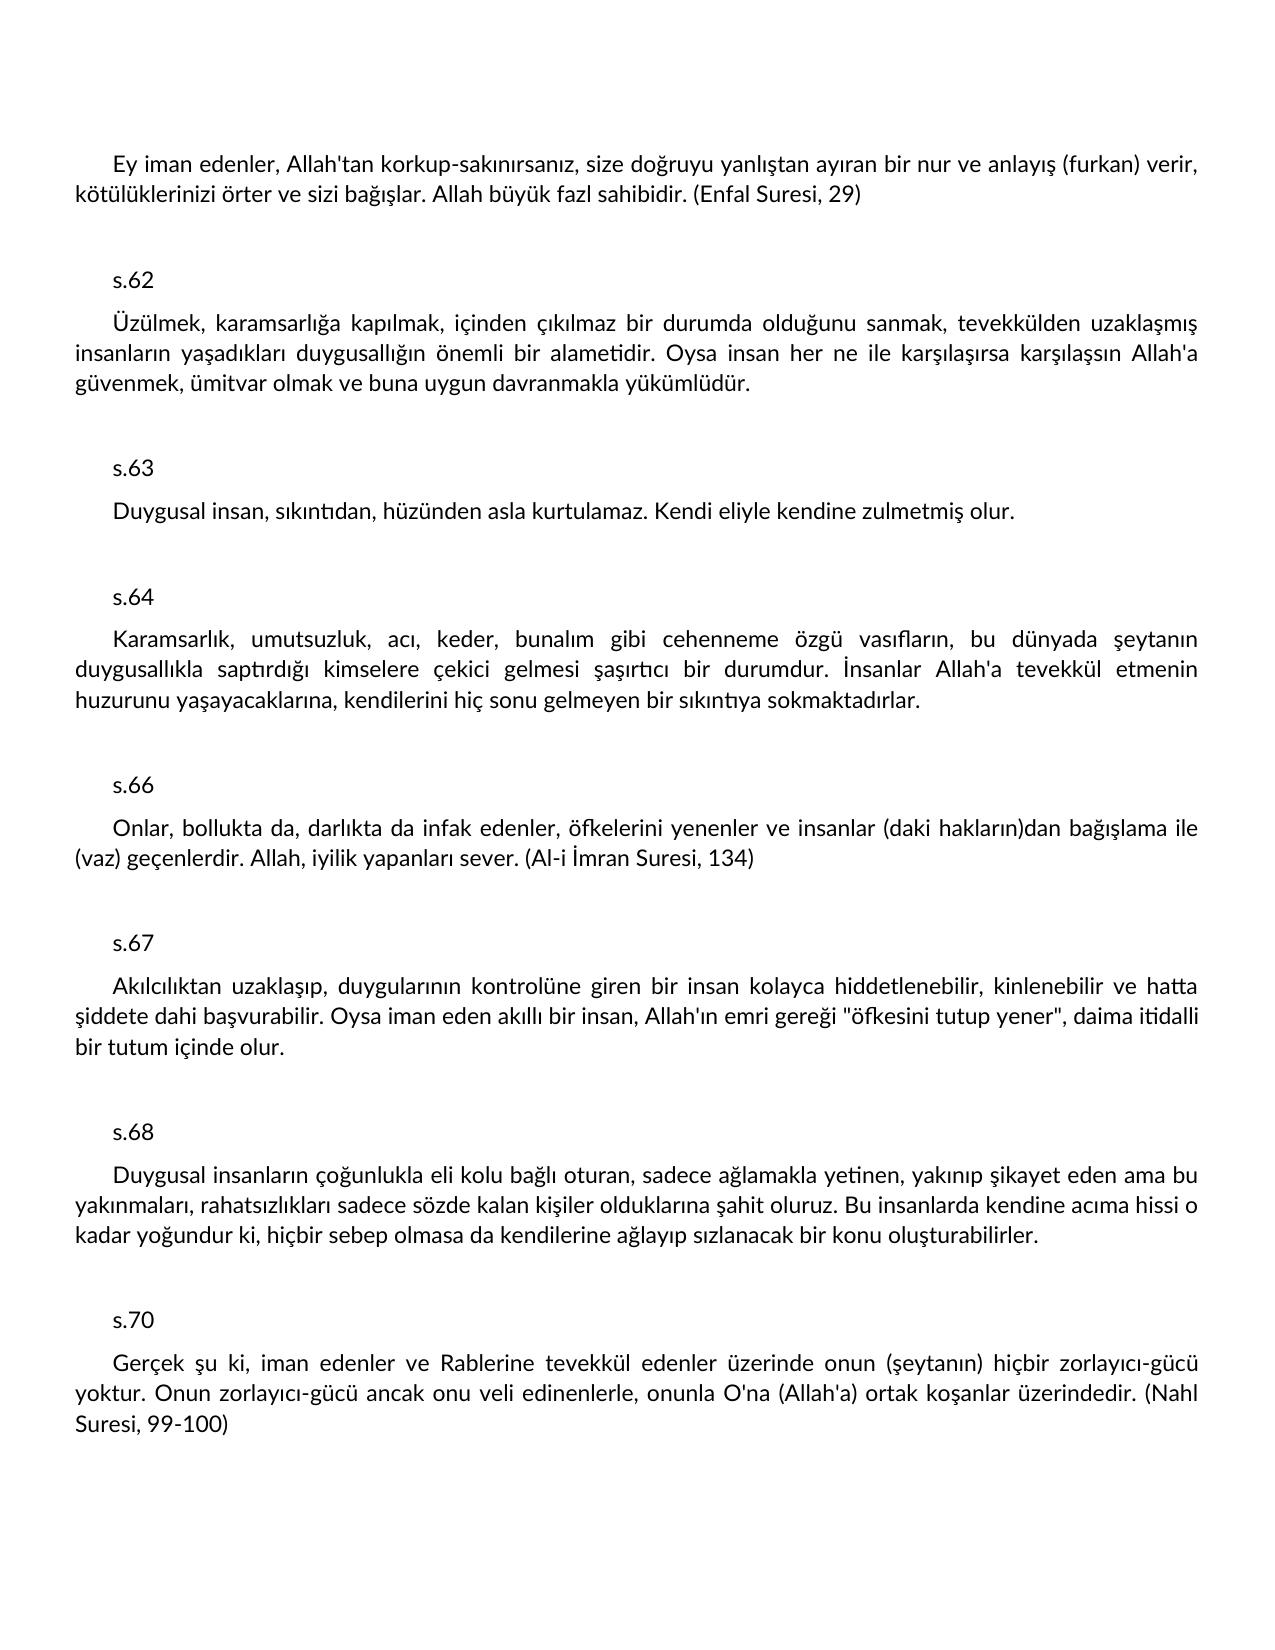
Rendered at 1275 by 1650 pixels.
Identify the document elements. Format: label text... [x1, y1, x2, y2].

text Üzülmek, karamsarlığa kapılmak, içinden çıkılmaz bir durumda olduğunu sanmak, tevekkülden uzaklaşmış insanların yaşadıkları duygusallığın önemli bir alametidir. Oysa insan her ne ile karşılaşırsa karşılaşsın Allah'a güvenmek, ümitvar olmak ve buna uygun davranmakla yükümlüdür. [75, 308, 1200, 396]
text Karamsarlık, umutsuzluk, acı, keder, bunalım gibi cehenneme özgü vasıfların, bu dünyada şeytanın duygusallıkla saptırdığı kimselere çekici gelmesi şaşırtıcı bir durumdur. İnsanlar Allah'a tevekkül etmenin huzurunu yaşayacaklarına, kendilerini hiç sonu gelmeyen bir sıkıntıya sokmaktadırlar. [75, 625, 1200, 713]
text s.62 [75, 266, 1200, 293]
text s.67 [75, 929, 1200, 957]
text s.63 [75, 454, 1200, 482]
text Akılcılıktan uzaklaşıp, duygularının kontrolüne giren bir insan kolayca hiddetlenebilir, kinlenebilir ve hatta şiddete dahi başvurabilir. Oysa iman eden akıllı bir insan, Allah'ın emri gereği "öfkesini tutup yener", daima itidalli bir tutum içinde olur. [75, 972, 1200, 1060]
text s.70 [75, 1306, 1200, 1334]
text s.64 [75, 582, 1200, 610]
text Duygusal insanların çoğunlukla eli kolu bağlı oturan, sadece ağlamakla yetinen, yakınıp şikayet eden ama bu yakınmaları, rahatsızlıkları sadece sözde kalan kişiler olduklarına şahit oluruz. Bu insanlarda kendine acıma hissi o kadar yoğundur ki, hiçbir sebep olmasa da kendilerine ağlayıp sızlanacak bir konu oluşturabilirler. [75, 1160, 1200, 1248]
text s.68 [75, 1118, 1200, 1145]
text Onlar, bollukta da, darlıkta da infak edenler, öfkelerini yenenler ve insanlar (daki hakların)dan bağışlama ile (vaz) geçenlerdir. Allah, iyilik yapanları sever. (Al-i İmran Suresi, 134) [75, 813, 1200, 871]
text Ey iman edenler, Allah'tan korkup-sakınırsanız, size doğruyu yanlıştan ayıran bir nur ve anlayış (furkan) verir, kötülüklerinizi örter ve sizi bağışlar. Allah büyük fazl sahibidir. (Enfal Suresi, 29) [75, 150, 1200, 208]
text Duygusal insan, sıkıntıdan, hüzünden asla kurtulamaz. Kendi eliyle kendine zulmetmiş olur. [75, 497, 1200, 524]
text Gerçek şu ki, iman edenler ve Rablerine tevekkül edenler üzerinde onun (şeytanın) hiçbir zorlayıcı-gücü yoktur. Onun zorlayıcı-gücü ancak onu veli edinenlerle, onunla O'na (Allah'a) ortak koşanlar üzerindedir. (Nahl Suresi, 99-100) [75, 1349, 1200, 1437]
text s.66 [75, 771, 1200, 798]
